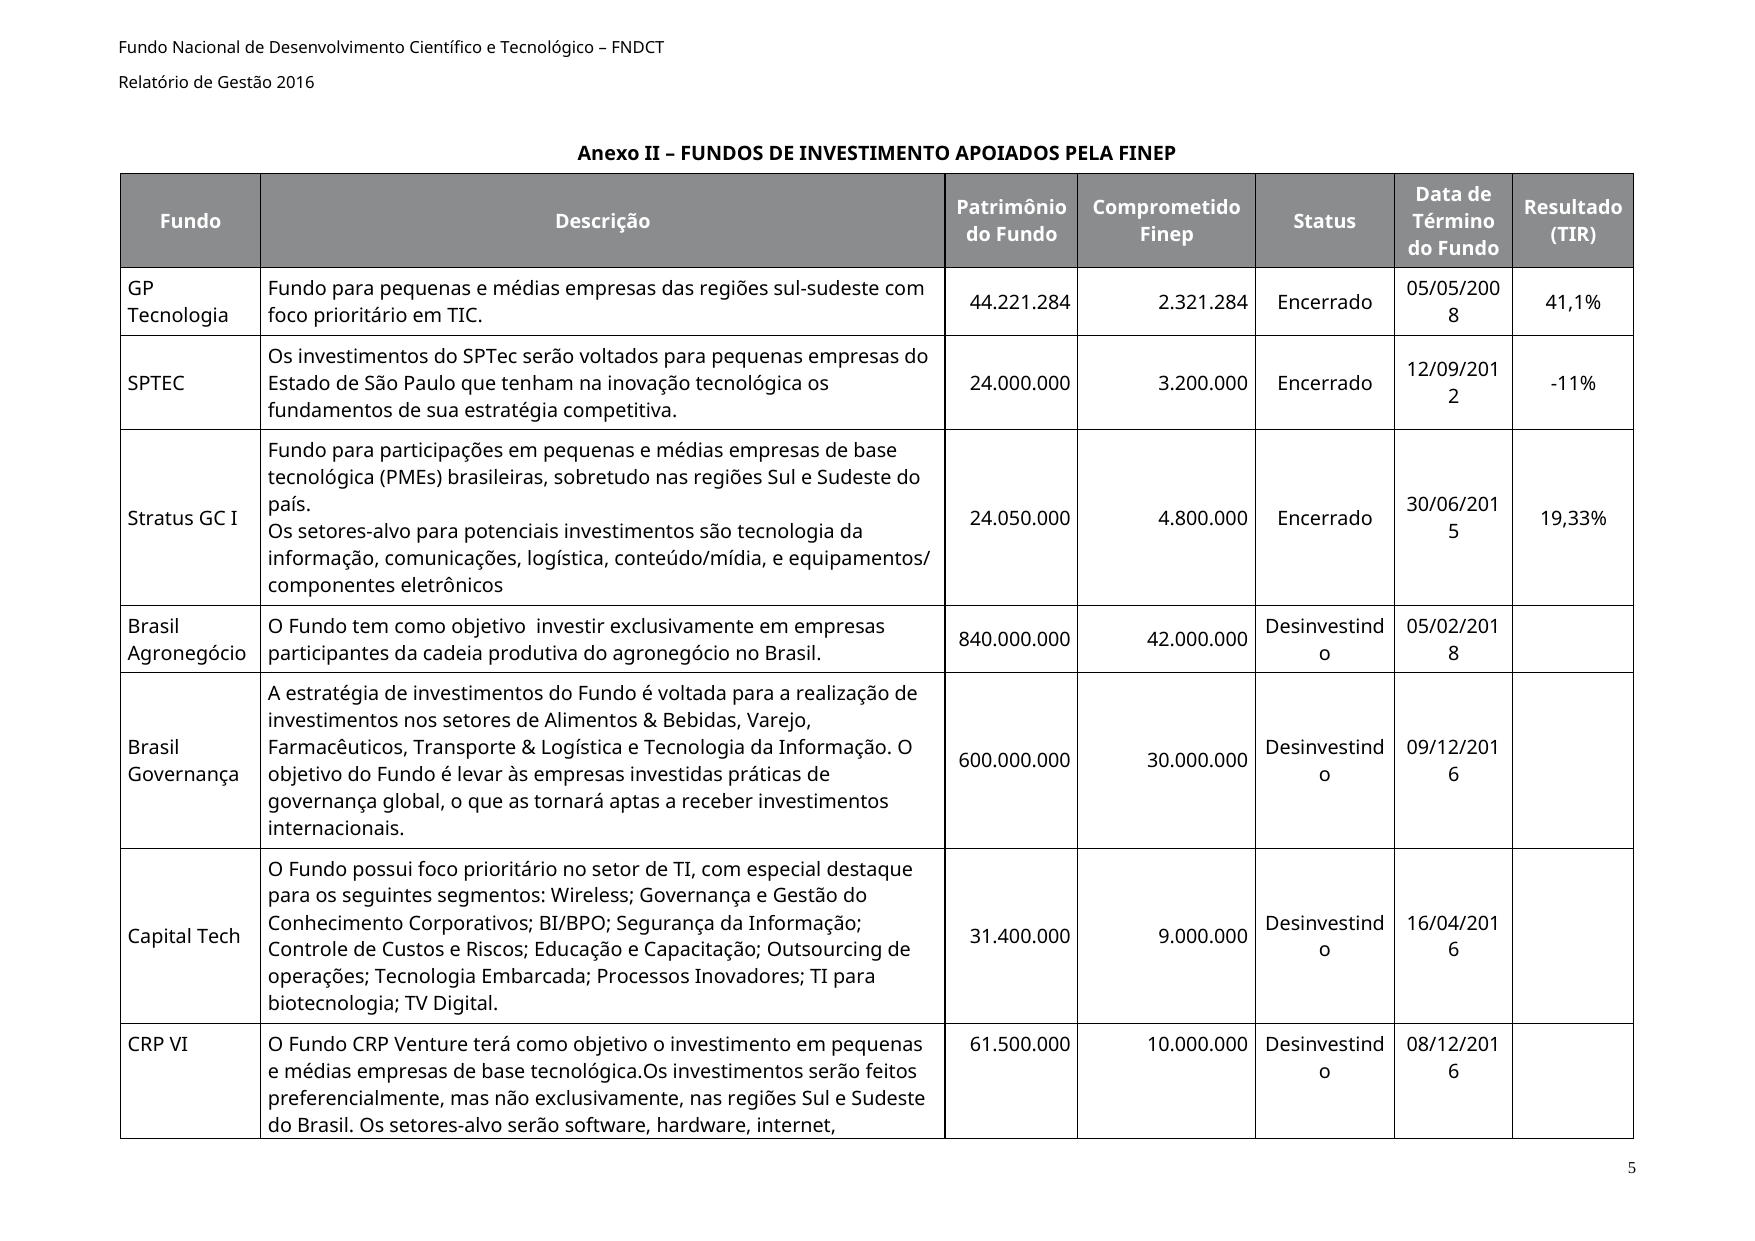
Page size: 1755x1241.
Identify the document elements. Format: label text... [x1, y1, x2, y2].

table_cell Brasil Agronegócio [121, 606, 260, 672]
table_cell 08/12/2016 [1395, 1024, 1512, 1138]
table_cell 31.400.000 [946, 849, 1077, 1023]
table_cell 41,1% [1513, 268, 1633, 335]
table_cell 4.800.000 [1078, 430, 1255, 604]
table_cell Brasil Governança [121, 673, 260, 847]
table_cell Desinvestindo [1256, 1024, 1394, 1138]
table_cell 30.000.000 [1078, 673, 1255, 847]
table_cell Capital Tech [121, 849, 260, 1023]
table_cell 10.000.000 [1078, 1024, 1255, 1138]
table_cell 44.221.284 [946, 268, 1077, 335]
table_cell Desinvestindo [1256, 849, 1394, 1023]
table_cell Desinvestindo [1256, 673, 1394, 847]
table_cell O Fundo CRP Venture terá como objetivo o investimento em pequenas e médias empresas de base tecnológica.Os investimentos serão feitos preferencialmente, mas não exclusivamente, nas regiões Sul e Sudeste do Brasil. Os setores-alvo serão software, hardware, internet, [261, 1024, 944, 1138]
table_header Resultado (TIR) [1513, 174, 1633, 267]
table_cell Stratus GC I [121, 430, 260, 604]
table_cell 12/09/2012 [1395, 336, 1512, 429]
table_cell O Fundo tem como objetivo investir exclusivamente em empresas participantes da cadeia produtiva do agronegócio no Brasil. [261, 606, 944, 672]
table_cell Encerrado [1256, 268, 1394, 335]
table_header Patrimônio do Fundo [946, 174, 1077, 267]
table_cell Os investimentos do SPTec serão voltados para pequenas empresas do Estado de São Paulo que tenham na inovação tecnológica os fundamentos de sua estratégia competitiva. [261, 336, 944, 429]
text Anexo II – FUNDOS DE INVESTIMENTO APOIADOS PELA FINEP [118, 139, 1636, 166]
table_header Comprometido Finep [1078, 174, 1255, 267]
table_cell 30/06/2015 [1395, 430, 1512, 604]
table_cell -11% [1513, 336, 1633, 429]
table_cell Encerrado [1256, 430, 1394, 604]
table_cell 840.000.000 [946, 606, 1077, 672]
table_cell 09/12/2016 [1395, 673, 1512, 847]
table_header Status [1256, 174, 1394, 267]
table_cell O Fundo possui foco prioritário no setor de TI, com especial destaque para os seguintes segmentos: Wireless; Governança e Gestão do Conhecimento Corporativos; BI/BPO; Segurança da Informação; Controle de Custos e Riscos; Educação e Capacitação; Outsourcing de operações; Tecnologia Embarcada; Processos Inovadores; TI para biotecnologia; TV Digital. [261, 849, 944, 1023]
table_cell 42.000.000 [1078, 606, 1255, 672]
table_cell [1513, 849, 1633, 1023]
table_header Fundo [121, 174, 260, 267]
table_cell 9.000.000 [1078, 849, 1255, 1023]
table_cell 2.321.284 [1078, 268, 1255, 335]
table_cell GP Tecnologia [121, 268, 260, 335]
table_cell 24.000.000 [946, 336, 1077, 429]
table_cell 600.000.000 [946, 673, 1077, 847]
table_cell 19,33% [1513, 430, 1633, 604]
table_cell 61.500.000 [946, 1024, 1077, 1138]
table_cell Fundo para pequenas e médias empresas das regiões sul-sudeste com foco prioritário em TIC. [261, 268, 944, 335]
table_header Descrição [261, 174, 944, 267]
table_cell SPTEC [121, 336, 260, 429]
table_cell Fundo para participações em pequenas e médias empresas de base tecnológica (PMEs) brasileiras, sobretudo nas regiões Sul e Sudeste do país. Os setores-alvo para potenciais investimentos são tecnologia da informação, comunicações, logística, conteúdo/mídia, e equipamentos/ componentes eletrônicos [261, 430, 944, 604]
table_cell 16/04/2016 [1395, 849, 1512, 1023]
table_cell 05/05/2008 [1395, 268, 1512, 335]
table_cell Encerrado [1256, 336, 1394, 429]
table_cell 05/02/2018 [1395, 606, 1512, 672]
table_header Data de Término do Fundo [1395, 174, 1512, 267]
table_cell [1513, 1024, 1633, 1138]
table_cell 3.200.000 [1078, 336, 1255, 429]
table_cell [1513, 606, 1633, 672]
table_cell Desinvestindo [1256, 606, 1394, 672]
table_cell CRP VI [121, 1024, 260, 1138]
table_cell 24.050.000 [946, 430, 1077, 604]
table_cell A estratégia de investimentos do Fundo é voltada para a realização de investimentos nos setores de Alimentos & Bebidas, Varejo, Farmacêuticos, Transporte & Logística e Tecnologia da Informação. O objetivo do Fundo é levar às empresas investidas práticas de governança global, o que as tornará aptas a receber investimentos internacionais. [261, 673, 944, 847]
table_cell [1513, 673, 1633, 847]
